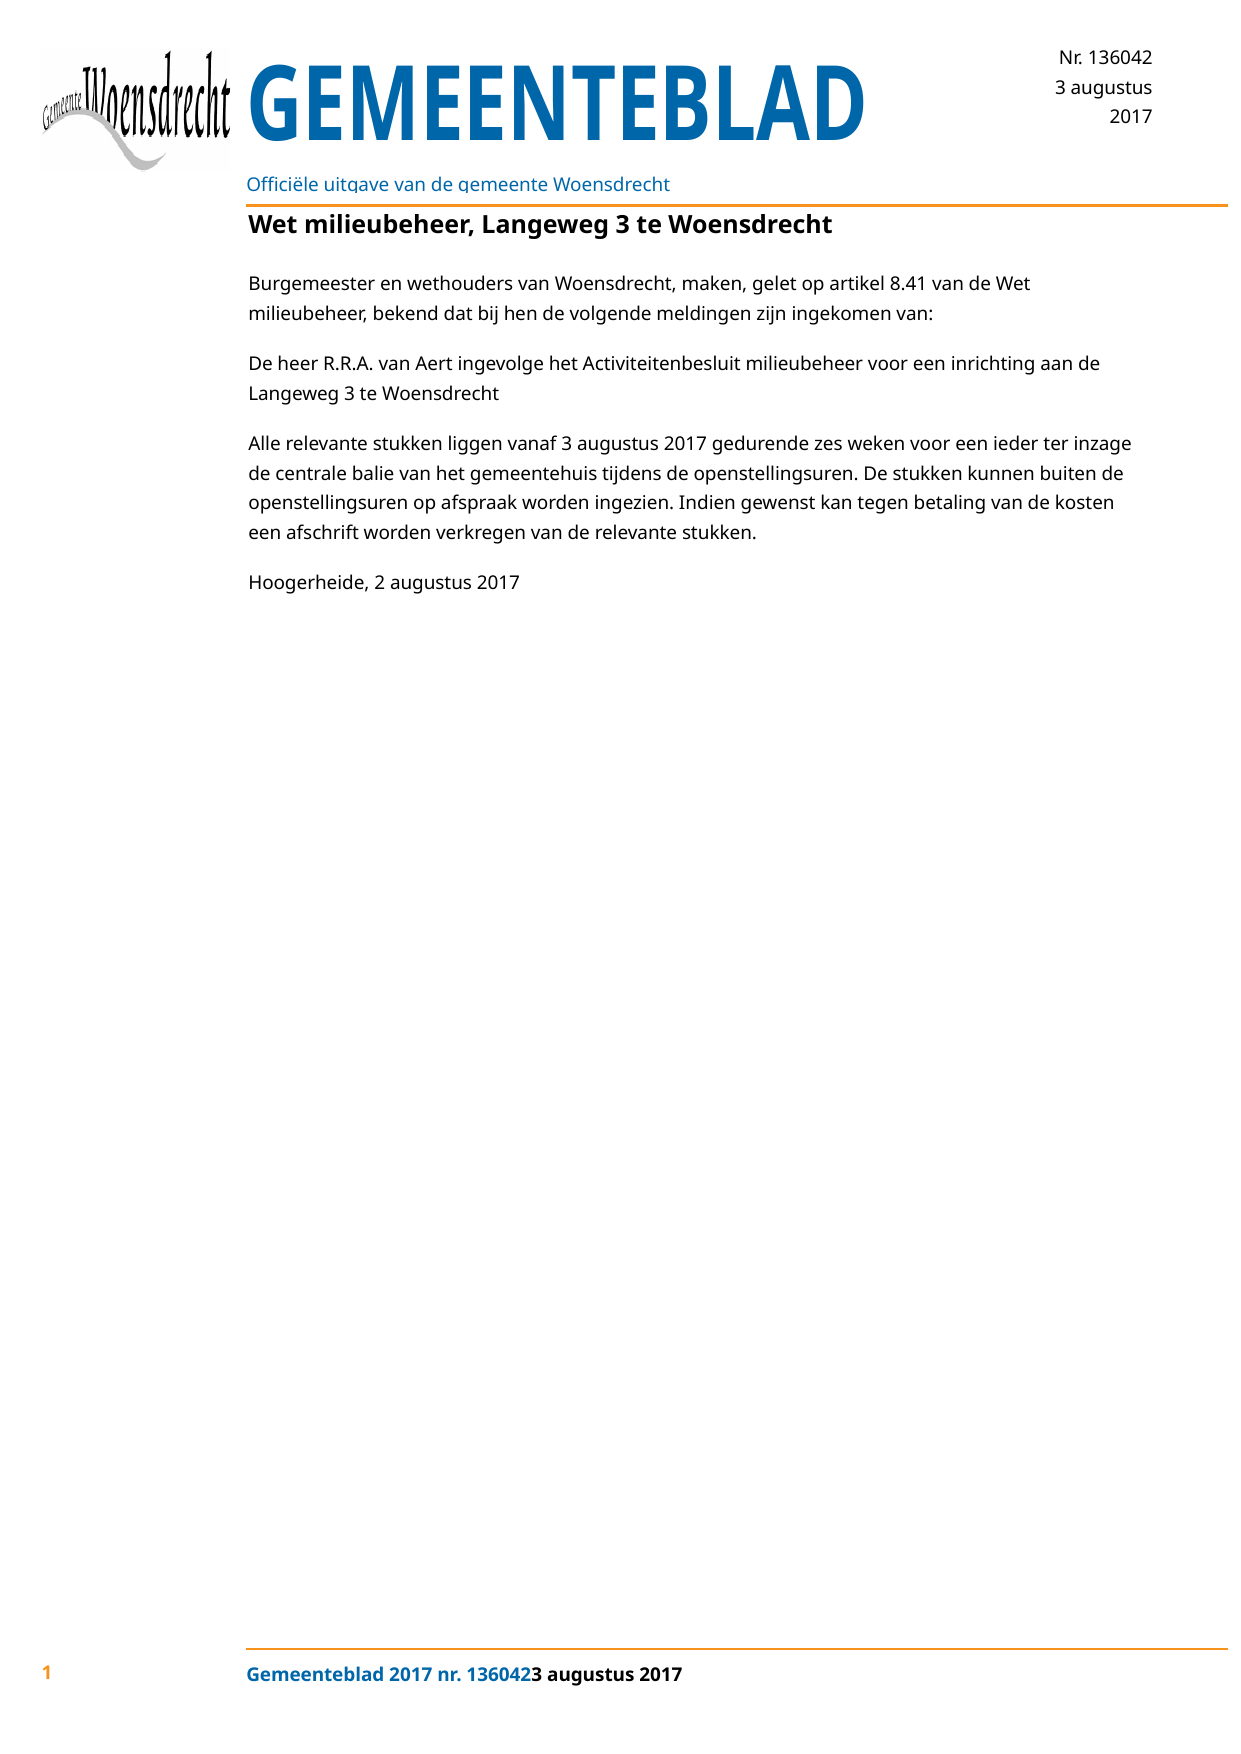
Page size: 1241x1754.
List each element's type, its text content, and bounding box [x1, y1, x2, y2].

picture [41, 47, 231, 172]
text Burgemeester en wethouders van Woensdrecht, maken, gelet op artikel 8.41 van de Wet milieubeheer, bekend dat bij hen de volgende meldingen zijn ingekomen van: [248, 270, 1152, 326]
text Hoogerheide, 2 augustus 2017 [248, 569, 1152, 595]
text Wet milieubeheer, Langeweg 3 te Woensdrecht [248, 207, 1152, 241]
text De heer R.R.A. van Aert ingevolge het Activiteitenbesluit milieubeheer voor een inrichting aan de Langeweg 3 te Woensdrecht [248, 350, 1152, 406]
text Alle relevante stukken liggen vanaf 3 augustus 2017 gedurende zes weken voor een ieder ter inzage de centrale balie van het gemeentehuis tijdens de openstellingsuren. De stukken kunnen buiten de openstellingsuren op afspraak worden ingezien. Indien gewenst kan tegen betaling van de kosten een afschrift worden verkregen van de relevante stukken. [248, 430, 1152, 545]
